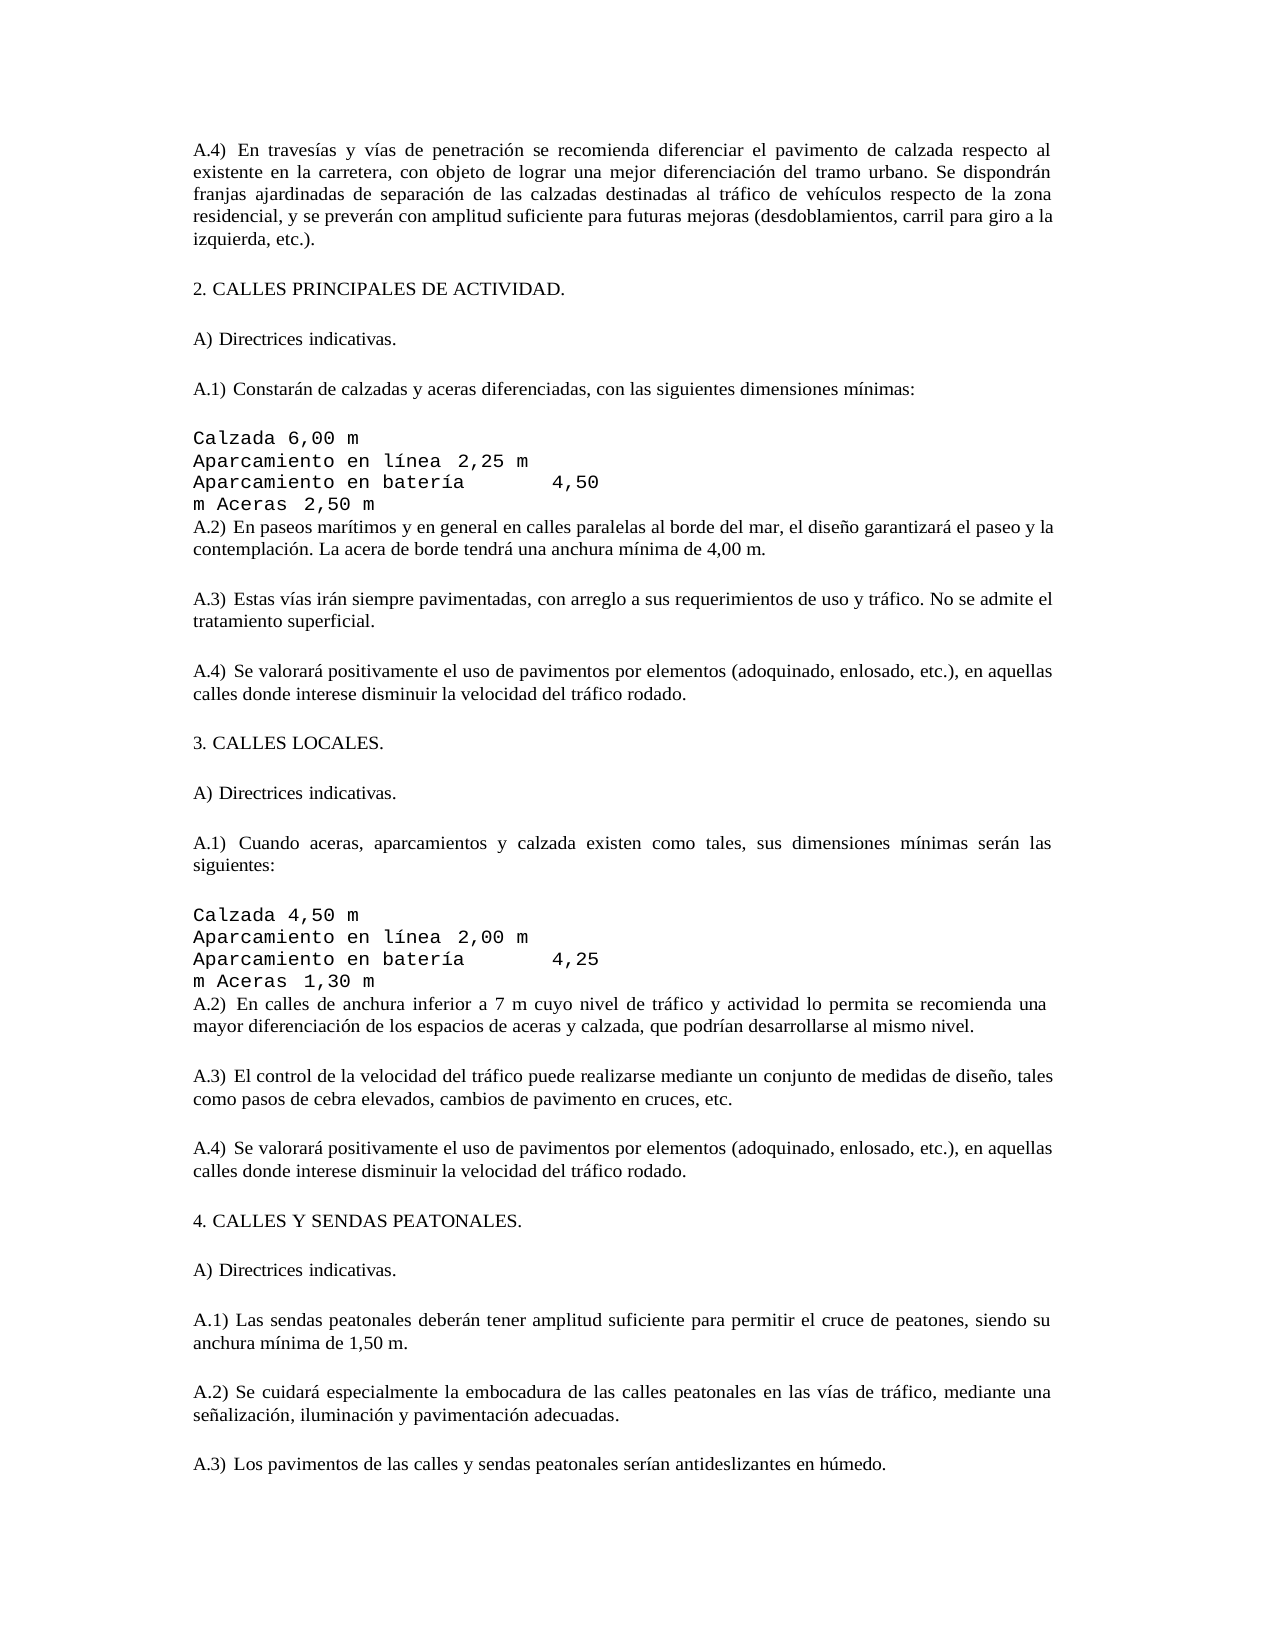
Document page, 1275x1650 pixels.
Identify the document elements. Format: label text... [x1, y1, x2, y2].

list CALLES PRINCIPALES DE ACTIVIDAD. [193, 278, 1096, 299]
list Cuando aceras, aparcamientos y calzada existen como tales, sus dimensiones mínimas serán las siguientes: [193, 832, 1053, 876]
text contemplación. La acera de borde tendrá una anchura mínima de 4,00 m. [193, 538, 1096, 560]
list El control de la velocidad del tráfico puede realizarse mediante un conjunto de medidas de diseño, tales como pasos de cebra elevados, cambios de pavimento en cruces, etc. [193, 1065, 1053, 1109]
list Estas vías irán siempre pavimentadas, con arreglo a sus requerimientos de uso y tráfico. No se admite el tratamiento superficial. [193, 588, 1053, 632]
text mayor diferenciación de los espacios de aceras y calzada, que podrían desarrollarse al mismo nivel. [193, 1015, 1096, 1037]
list Constarán de calzadas y aceras diferenciadas, con las siguientes dimensiones mínimas: [193, 378, 1096, 399]
list Directrices indicativas. [193, 782, 1096, 804]
text Aparcamiento en línea 2,25 m Aparcamiento en batería 4,50 m Aceras 2,50 m [193, 451, 622, 516]
list CALLES LOCALES. [193, 732, 1096, 754]
list Se valorará positivamente el uso de pavimentos por elementos (adoquinado, enlosado, etc.), en aquellas calles donde interese disminuir la velocidad del tráfico rodado. [193, 660, 1053, 704]
list En paseos marítimos y en general en calles paralelas al borde del mar, el diseño garantizará el paseo y la [193, 517, 1096, 537]
text Calzada 6,00 m [193, 429, 1096, 450]
list Se valorará positivamente el uso de pavimentos por elementos (adoquinado, enlosado, etc.), en aquellas calles donde interese disminuir la velocidad del tráfico rodado. [193, 1137, 1053, 1181]
list Los pavimentos de las calles y sendas peatonales serían antideslizantes en húmedo. [193, 1453, 1096, 1475]
text Aparcamiento en línea 2,00 m Aparcamiento en batería 4,25 m Aceras 1,30 m [193, 928, 622, 993]
list En calles de anchura inferior a 7 m cuyo nivel de tráfico y actividad lo permita se recomienda una [193, 994, 1096, 1014]
list En travesías y vías de penetración se recomienda diferenciar el pavimento de calzada respecto al existente en la carretera, con objeto de lograr una mejor diferenciación del tramo urbano. Se dispondrán franjas ajardinadas de separación de las calzadas destinadas al tráfico de vehículos respecto de la zona residencial, y se preverán con amplitud suficiente para futuras mejoras (desdoblamientos, carril para giro a la izquierda, etc.). [193, 139, 1053, 249]
list Directrices indicativas. [193, 1259, 1096, 1281]
list Directrices indicativas. [193, 328, 1096, 349]
text Calzada 4,50 m [193, 906, 1096, 927]
list Las sendas peatonales deberán tener amplitud suficiente para permitir el cruce de peatones, siendo su anchura mínima de 1,50 m. [193, 1309, 1053, 1353]
list Se cuidará especialmente la embocadura de las calles peatonales en las vías de tráfico, mediante una señalización, iluminación y pavimentación adecuadas. [193, 1381, 1053, 1425]
list CALLES Y SENDAS PEATONALES. [193, 1209, 1096, 1231]
